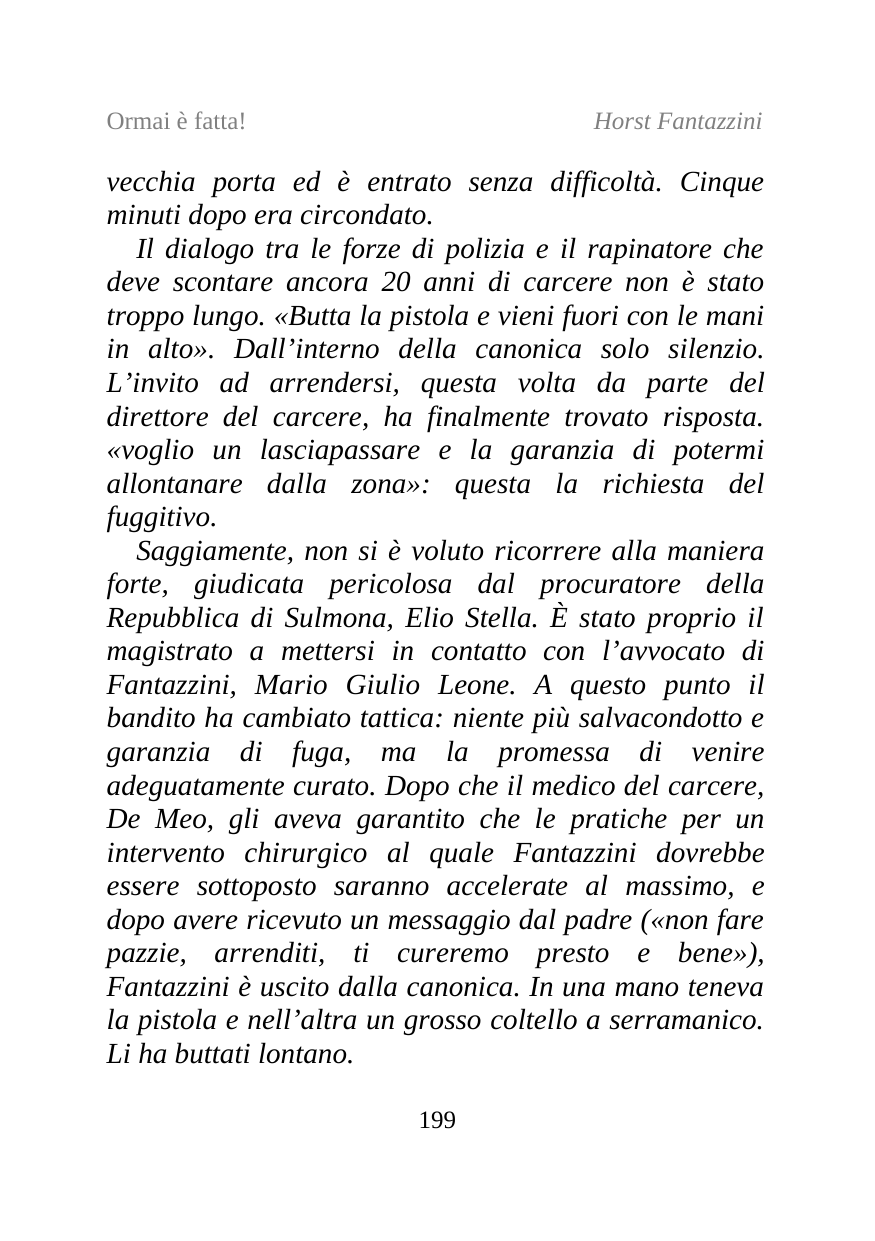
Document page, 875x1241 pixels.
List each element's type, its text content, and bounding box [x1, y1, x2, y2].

text Saggiamente, non si è voluto ricorrere alla maniera forte, giudicata pericolosa dal procuratore della Repubblica di Sulmona, Elio Stella. È stato proprio il magistrato a mettersi in contatto con l’avvocato di Fantazzini, Mario Giulio Leone. A questo punto il bandito ha cambiato tattica: niente più salvacondotto e garanzia di fuga, ma la promessa di venire adeguatamente curato. Dopo che il medico del carcere, De Meo, gli aveva garantito che le pratiche per un intervento chirurgico al quale Fantazzini dovrebbe essere sottoposto saranno accelerate al massimo, e dopo avere ricevuto un messaggio dal padre («non fare pazzie, arrenditi, ti cureremo presto e bene»), Fantazzini è uscito dalla canonica. In una mano teneva la pistola e nell’altra un grosso coltello a serramanico. Li ha buttati lontano. [106, 533, 768, 1069]
text vecchia porta ed è entrato senza difficoltà. Cinque minuti dopo era circondato. [106, 164, 768, 231]
text Il dialogo tra le forze di polizia e il rapinatore che deve scontare ancora 20 anni di carcere non è stato troppo lungo. «Butta la pistola e vieni fuori con le mani in alto». Dall’interno della canonica solo silenzio. L’invito ad arrendersi, questa volta da parte del direttore del carcere, ha finalmente trovato risposta. «voglio un lasciapassare e la garanzia di potermi allontanare dalla zona»: questa la richiesta del fuggitivo. [106, 231, 768, 533]
